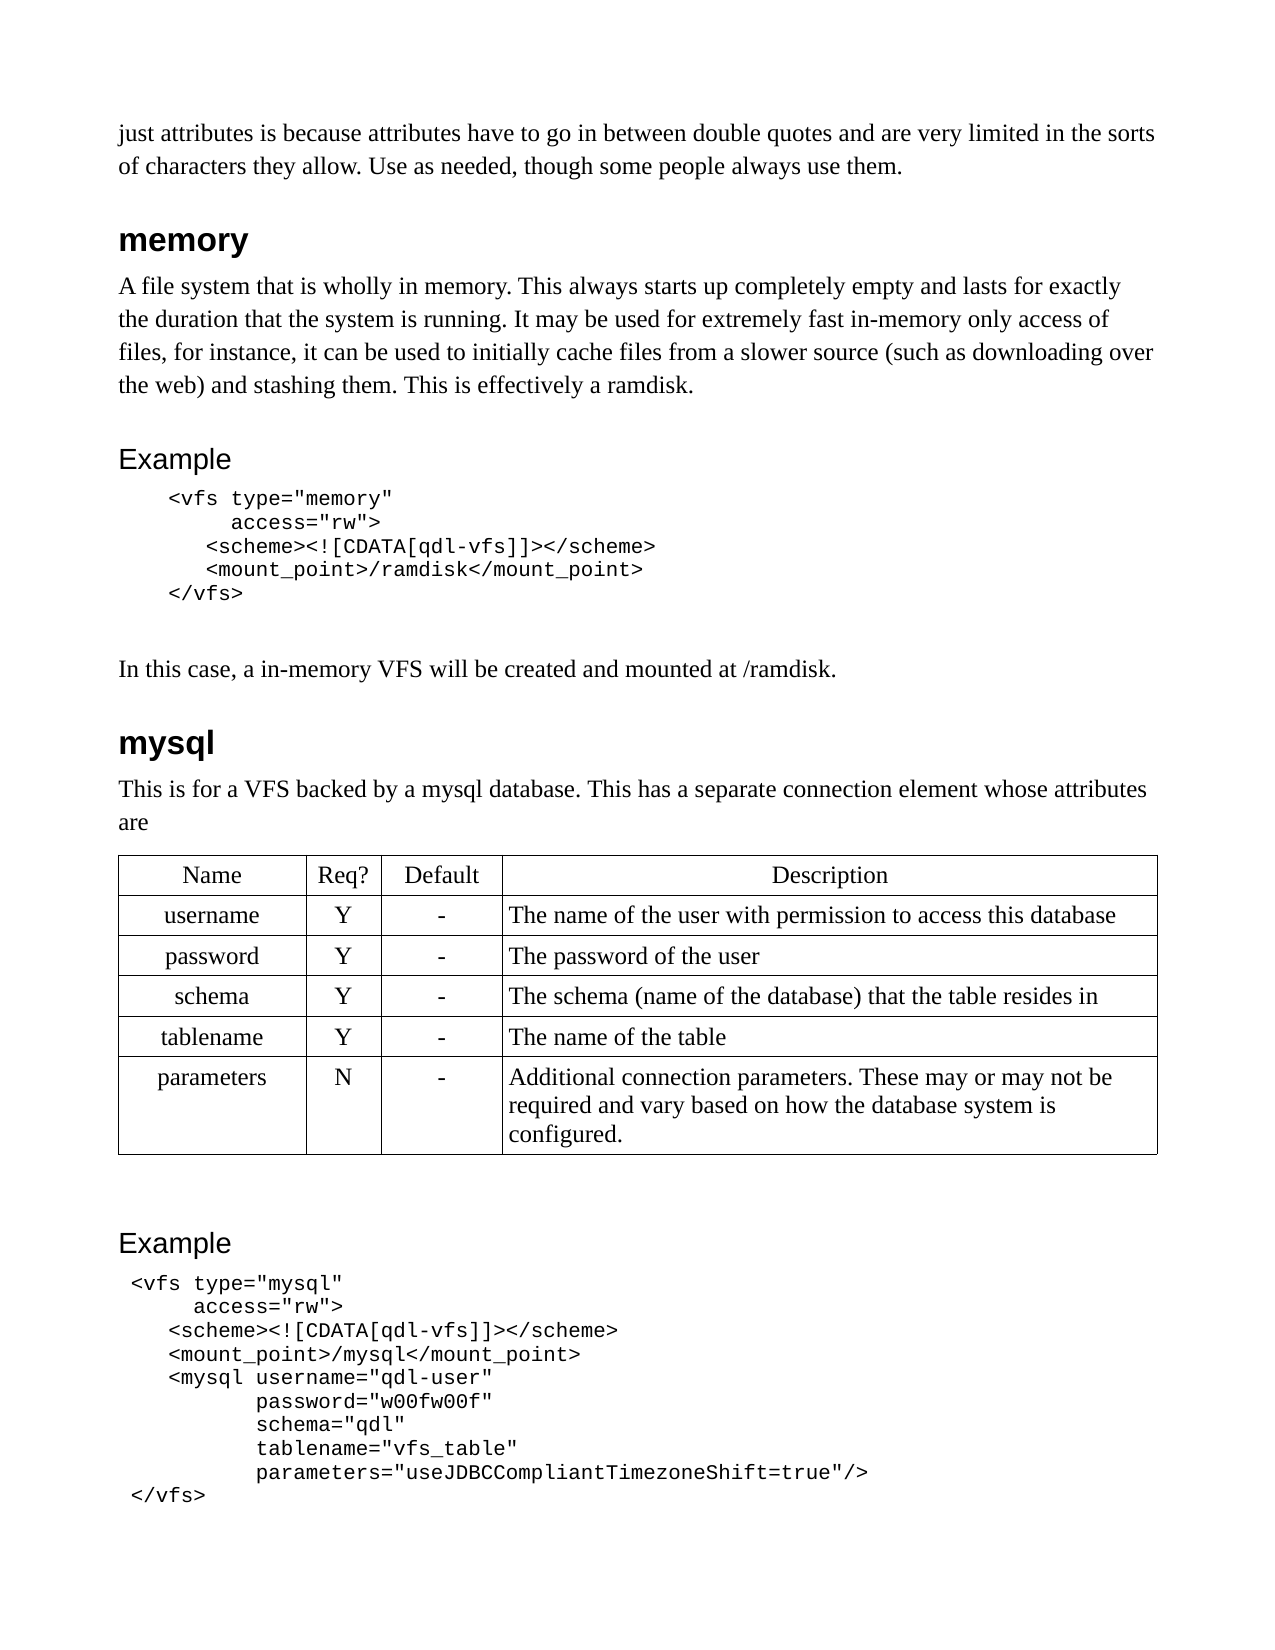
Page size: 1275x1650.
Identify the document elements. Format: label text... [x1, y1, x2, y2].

text <mount_point>/ramdisk</mount_point> [118, 559, 1157, 583]
table_cell schema [119, 976, 306, 1016]
table_cell password [119, 936, 306, 975]
text <scheme><![CDATA[qdl-vfs]]></scheme> [118, 536, 1157, 559]
text In this case, a in-memory VFS will be created and mounted at /ramdisk. [118, 654, 1157, 683]
subtitle Example [118, 1227, 1157, 1260]
subtitle mysql [118, 723, 1157, 761]
table_cell - [382, 1057, 502, 1154]
text tablename="vfs_table" [118, 1438, 1157, 1462]
text A file system that is wholly in memory. This always starts up completely empty and lasts for exactly the duration that the system is running. It may be used for extremely fast in-memory only access of files, for instance, it can be used to initially cache files from a slower source (such as downloading over the web) and stashing them. This is effectively a ramdisk. [118, 271, 1157, 398]
subtitle Example [118, 442, 1157, 476]
text parameters="useJDBCCompliantTimezoneShift=true"/> [118, 1462, 1157, 1485]
table_cell Y [307, 936, 381, 975]
table_cell N [307, 1057, 381, 1154]
text <vfs type="memory" [118, 488, 1157, 512]
table_cell - [382, 976, 502, 1016]
table_cell Y [307, 896, 381, 935]
table_header Default [382, 856, 502, 895]
text <mysql username="qdl-user" [118, 1367, 1157, 1391]
table_cell The password of the user [503, 936, 1157, 975]
table_header Name [119, 856, 306, 895]
table_cell - [382, 936, 502, 975]
table_cell - [382, 1017, 502, 1056]
subtitle memory [118, 219, 1157, 258]
text access="rw"> [118, 512, 1157, 536]
text <mount_point>/mysql</mount_point> [118, 1343, 1157, 1367]
text just attributes is because attributes have to go in between double quotes and are very limited in the sorts of characters they allow. Use as needed, though some people always use them. [118, 118, 1157, 180]
text password="w00fw00f" [118, 1391, 1157, 1414]
text </vfs> [118, 1485, 1157, 1509]
text This is for a VFS backed by a mysql database. This has a separate connection element whose attributes are [118, 774, 1157, 836]
text <vfs type="mysql" [118, 1273, 1157, 1296]
text </vfs> [118, 583, 1157, 607]
text schema="qdl" [118, 1414, 1157, 1438]
table_cell The schema (name of the database) that the table resides in [503, 976, 1157, 1016]
table_cell Additional connection parameters. These may or may not be required and vary based on how the database system is configured. [503, 1057, 1157, 1154]
text <scheme><![CDATA[qdl-vfs]]></scheme> [118, 1320, 1157, 1343]
table_header Req? [307, 856, 381, 895]
table_cell The name of the user with permission to access this database [503, 896, 1157, 935]
table_cell - [382, 896, 502, 935]
table_header Description [503, 856, 1157, 895]
table_cell Y [307, 976, 381, 1016]
table_cell Y [307, 1017, 381, 1056]
text access="rw"> [118, 1296, 1157, 1320]
table_cell The name of the table [503, 1017, 1157, 1056]
table_cell parameters [119, 1057, 306, 1154]
table_cell username [119, 896, 306, 935]
table_cell tablename [119, 1017, 306, 1056]
